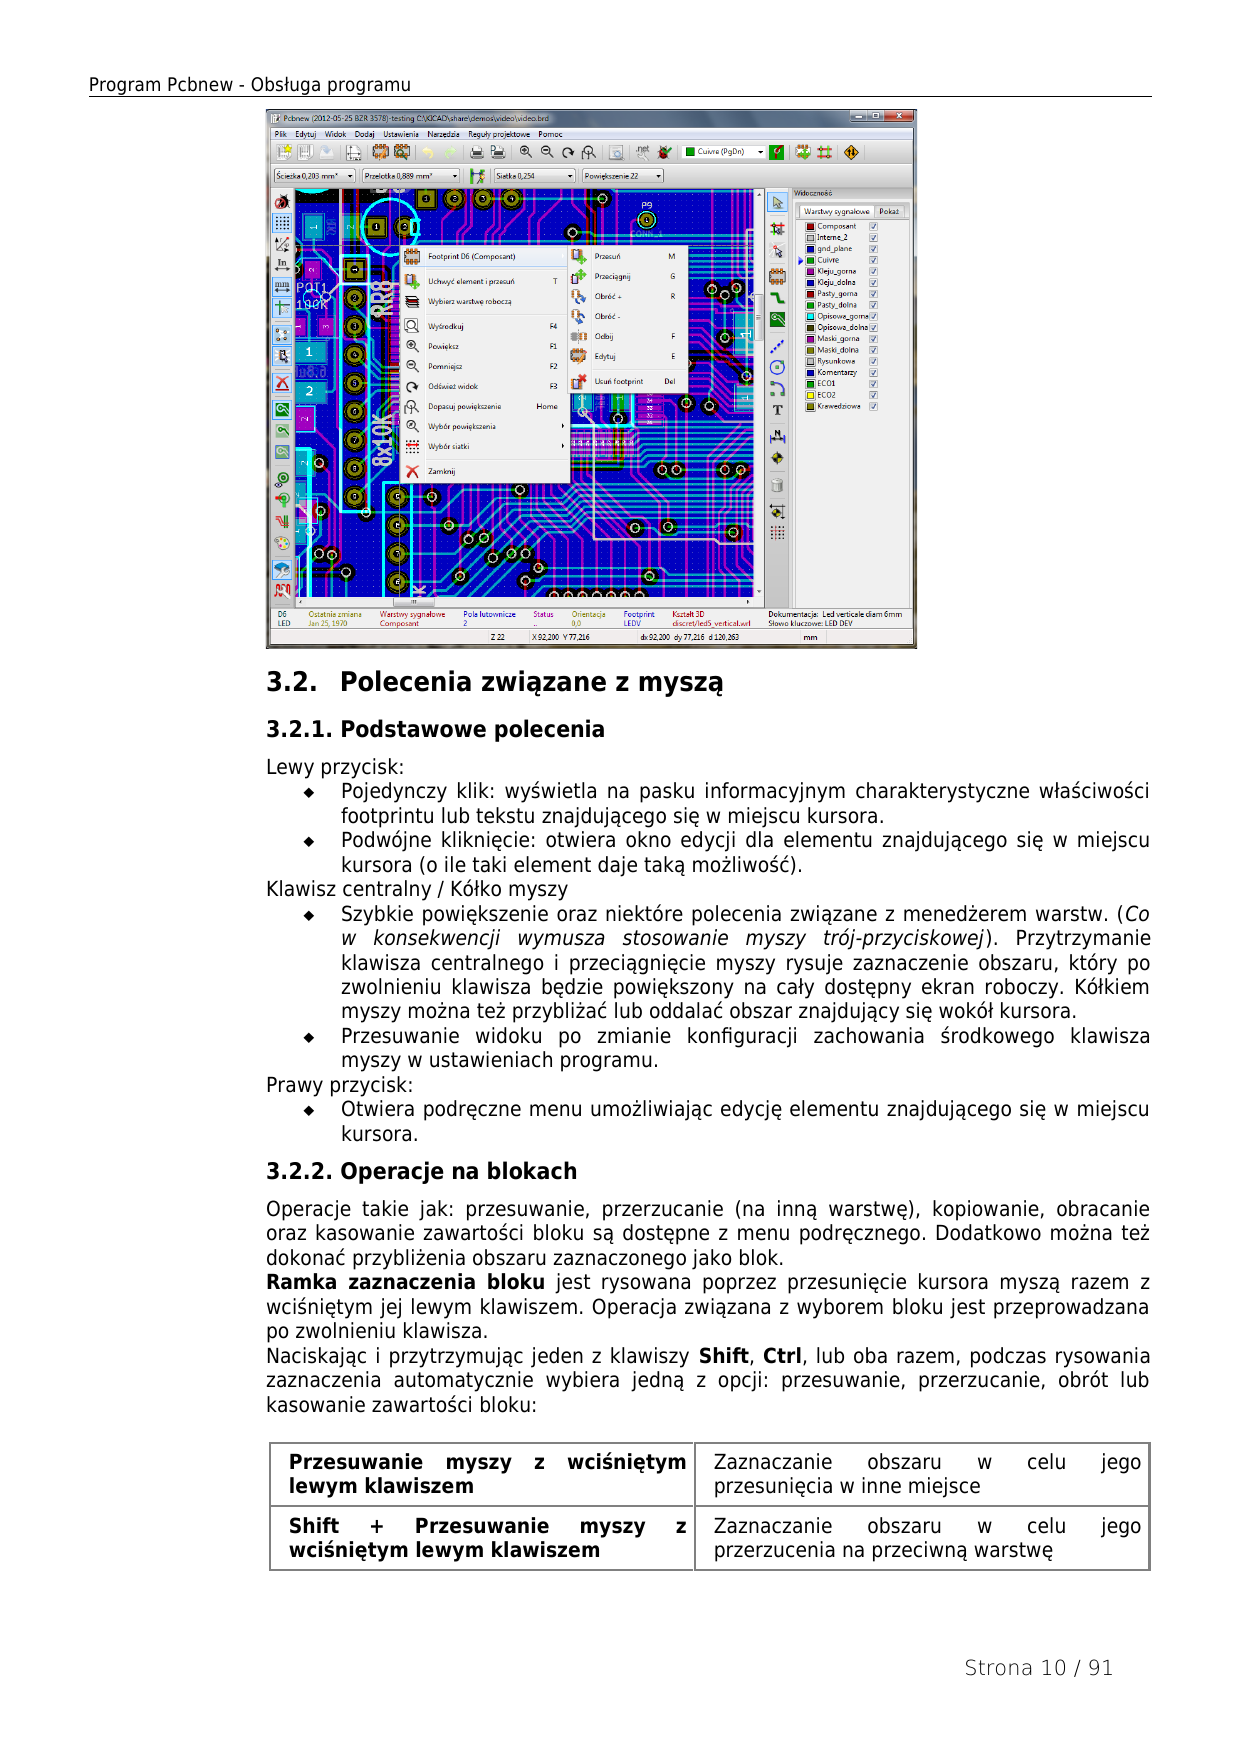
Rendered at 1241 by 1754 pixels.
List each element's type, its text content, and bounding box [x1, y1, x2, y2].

subtitle Polecenia związane z myszą [266, 667, 1152, 698]
picture [265, 109, 918, 649]
table_cell Zaznaczanie obszaru w celu jego przerzucenia na przeciwną warstwę [696, 1507, 1148, 1569]
table_header Przesuwanie myszy z wciśniętym lewym klawiszem [271, 1444, 693, 1505]
text Operacje takie jak: przesuwanie, przerzucanie (na inną warstwę), kopiowanie, obracanie oraz kasowanie zawartości bloku są dostępne z menu podręcznego. Dodatkowo można też dokonać przybliżenia obszaru zaznaczonego jako blok. [266, 1197, 1152, 1270]
table_cell Shift + Przesuwanie myszy z wciśniętym lewym klawiszem [271, 1507, 693, 1569]
list Otwiera podręczne menu umożliwiając edycję elementu znajdującego się w miejscu kursora. [303, 1097, 1152, 1146]
text Naciskając i przytrzymując jeden z klawiszy Shift, Ctrl, lub oba razem, podczas rysowania zaznaczenia automatycznie wybiera jedną z opcji: przesuwanie, przerzucanie, obrót lub kasowanie zawartości bloku: [266, 1344, 1152, 1417]
list Szybkie powiększenie oraz niektóre polecenia związane z menedżerem warstw. (Co w konsekwencji wymusza stosowanie myszy trój-przyciskowej). Przytrzymanie klawisza centralnego i przeciągnięcie myszy rysuje zaznaczenie obszaru, który po zwolnieniu klawisza będzie powiększony na cały dostępny ekran roboczy. Kółkiem myszy można też przybliżać lub oddalać obszar znajdujący się wokół kursora. [303, 902, 1152, 1024]
list Podwójne kliknięcie: otwiera okno edycji dla elementu znajdującego się w miejscu kursora (o ile taki element daje taką możliwość). [303, 828, 1152, 877]
list Pojedynczy klik: wyświetla na pasku informacyjnym charakterystyczne właściwości footprintu lub tekstu znajdującego się w miejscu kursora. [303, 779, 1152, 828]
subtitle Operacje na blokach [266, 1158, 1152, 1185]
list Przesuwanie widoku po zmianie konfiguracji zachowania środkowego klawisza myszy w ustawieniach programu. [303, 1024, 1152, 1073]
text Klawisz centralny / Kółko myszy [266, 877, 1152, 902]
subtitle Podstawowe polecenia [266, 716, 1152, 743]
table_header Zaznaczanie obszaru w celu jego przesunięcia w inne miejsce [696, 1444, 1148, 1505]
text Lewy przycisk: [266, 755, 1152, 779]
text Ramka zaznaczenia bloku jest rysowana poprzez przesunięcie kursora myszą razem z wciśniętym jej lewym klawiszem. Operacja związana z wyborem bloku jest przeprowadzana po zwolnieniu klawisza. [266, 1270, 1152, 1344]
text Prawy przycisk: [266, 1073, 1152, 1097]
